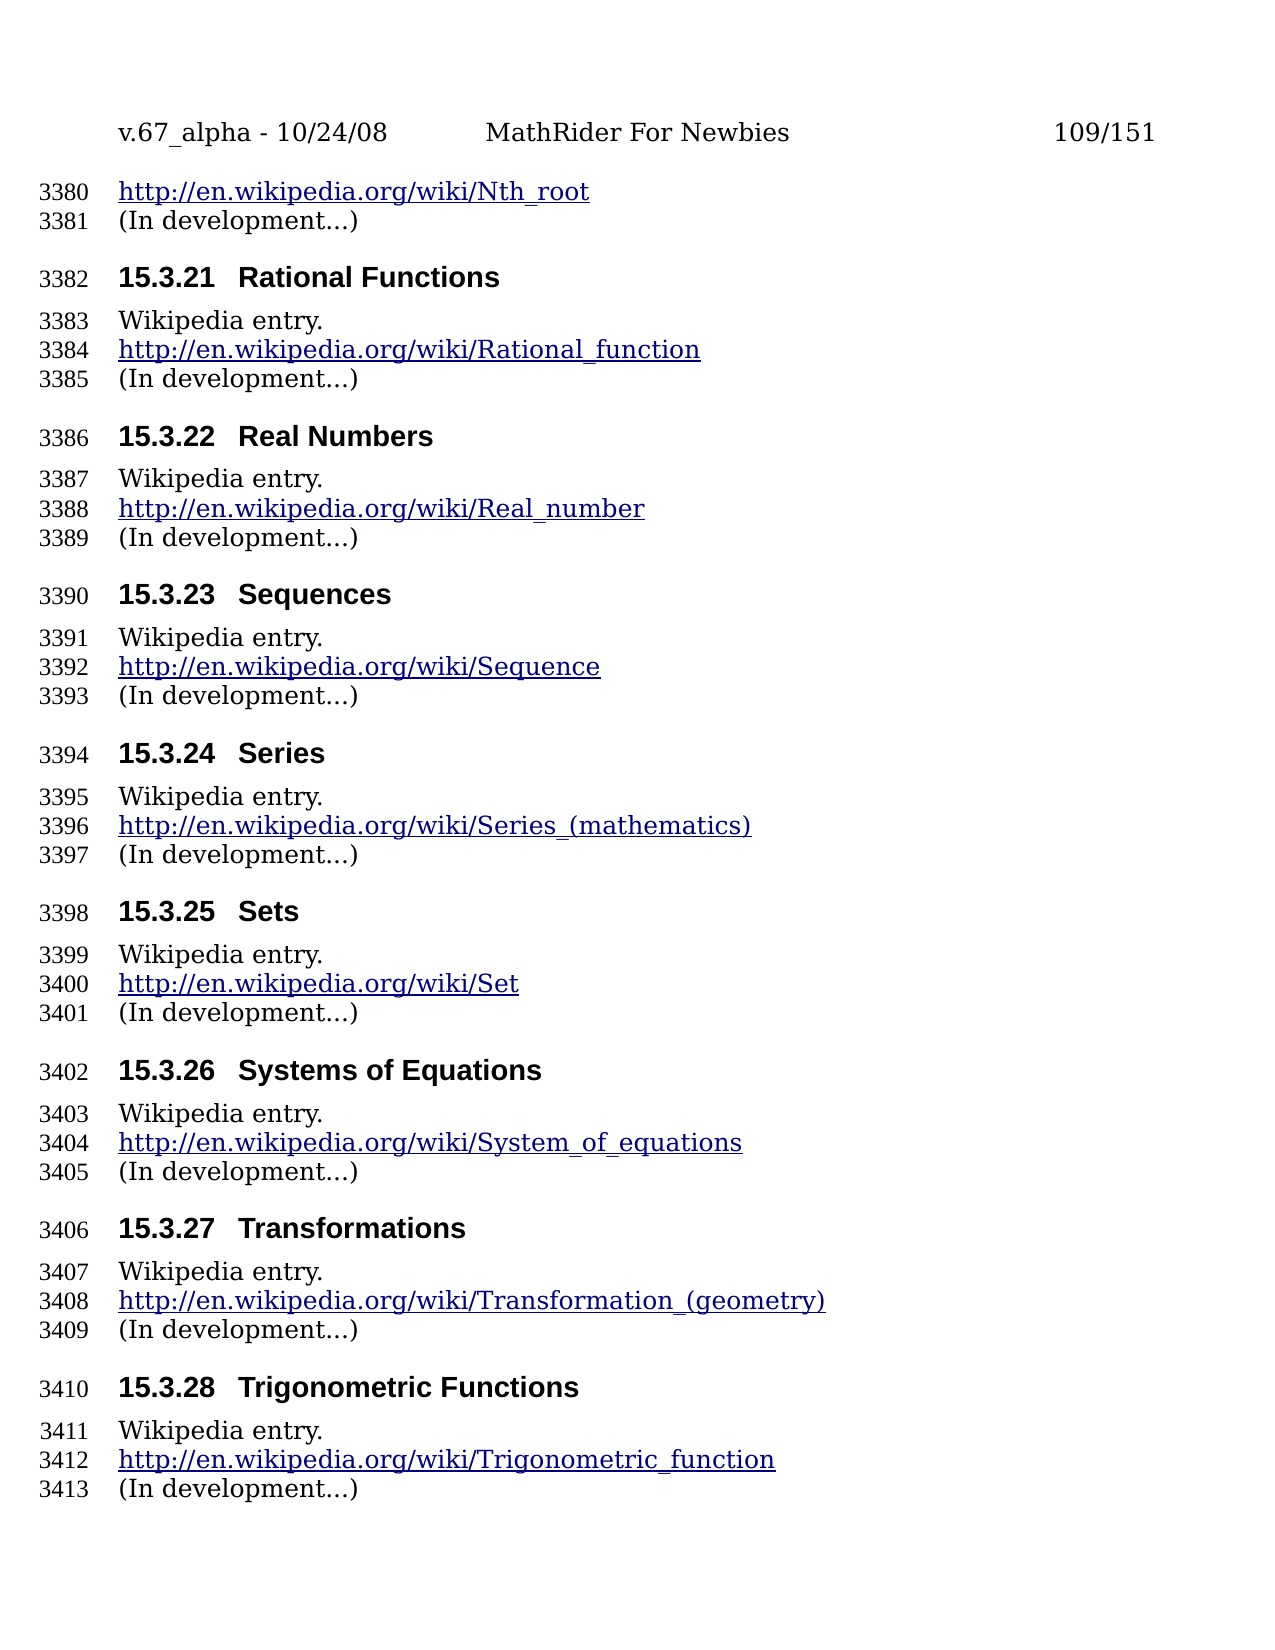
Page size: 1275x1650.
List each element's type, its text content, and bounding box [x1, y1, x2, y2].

text http://en.wikipedia.org/wiki/Transformation_(geometry) [118, 1287, 1157, 1316]
subtitle Systems of Equations [118, 1053, 1157, 1086]
text Wikipedia entry. [118, 306, 1157, 335]
text Wikipedia entry. [118, 940, 1157, 969]
text Wikipedia entry. [118, 782, 1157, 811]
text http://en.wikipedia.org/wiki/Trigonometric_function [118, 1445, 1157, 1474]
text http://en.wikipedia.org/wiki/System_of_equations [118, 1128, 1157, 1157]
subtitle Real Numbers [118, 419, 1157, 452]
text Wikipedia entry. [118, 465, 1157, 494]
subtitle Rational Functions [118, 260, 1157, 294]
subtitle Sequences [118, 577, 1157, 611]
subtitle Sets [118, 894, 1157, 928]
text (In development...) [118, 1316, 1157, 1345]
text (In development...) [118, 840, 1157, 869]
text (In development...) [118, 999, 1157, 1028]
text http://en.wikipedia.org/wiki/Real_number [118, 494, 1157, 523]
subtitle Trigonometric Functions [118, 1370, 1157, 1403]
text Wikipedia entry. [118, 1257, 1157, 1287]
text (In development...) [118, 682, 1157, 711]
subtitle Series [118, 736, 1157, 769]
subtitle Transformations [118, 1211, 1157, 1245]
text (In development...) [118, 523, 1157, 552]
text http://en.wikipedia.org/wiki/Sequence [118, 652, 1157, 682]
text Wikipedia entry. [118, 623, 1157, 652]
text Wikipedia entry. [118, 1099, 1157, 1128]
text (In development...) [118, 206, 1157, 235]
text http://en.wikipedia.org/wiki/Rational_function [118, 335, 1157, 364]
text http://en.wikipedia.org/wiki/Series_(mathematics) [118, 811, 1157, 840]
text Wikipedia entry. [118, 1416, 1157, 1445]
text http://en.wikipedia.org/wiki/Set [118, 969, 1157, 999]
text http://en.wikipedia.org/wiki/Nth_root [118, 177, 1157, 206]
text (In development...) [118, 1474, 1157, 1503]
text (In development...) [118, 1157, 1157, 1186]
text (In development...) [118, 364, 1157, 394]
